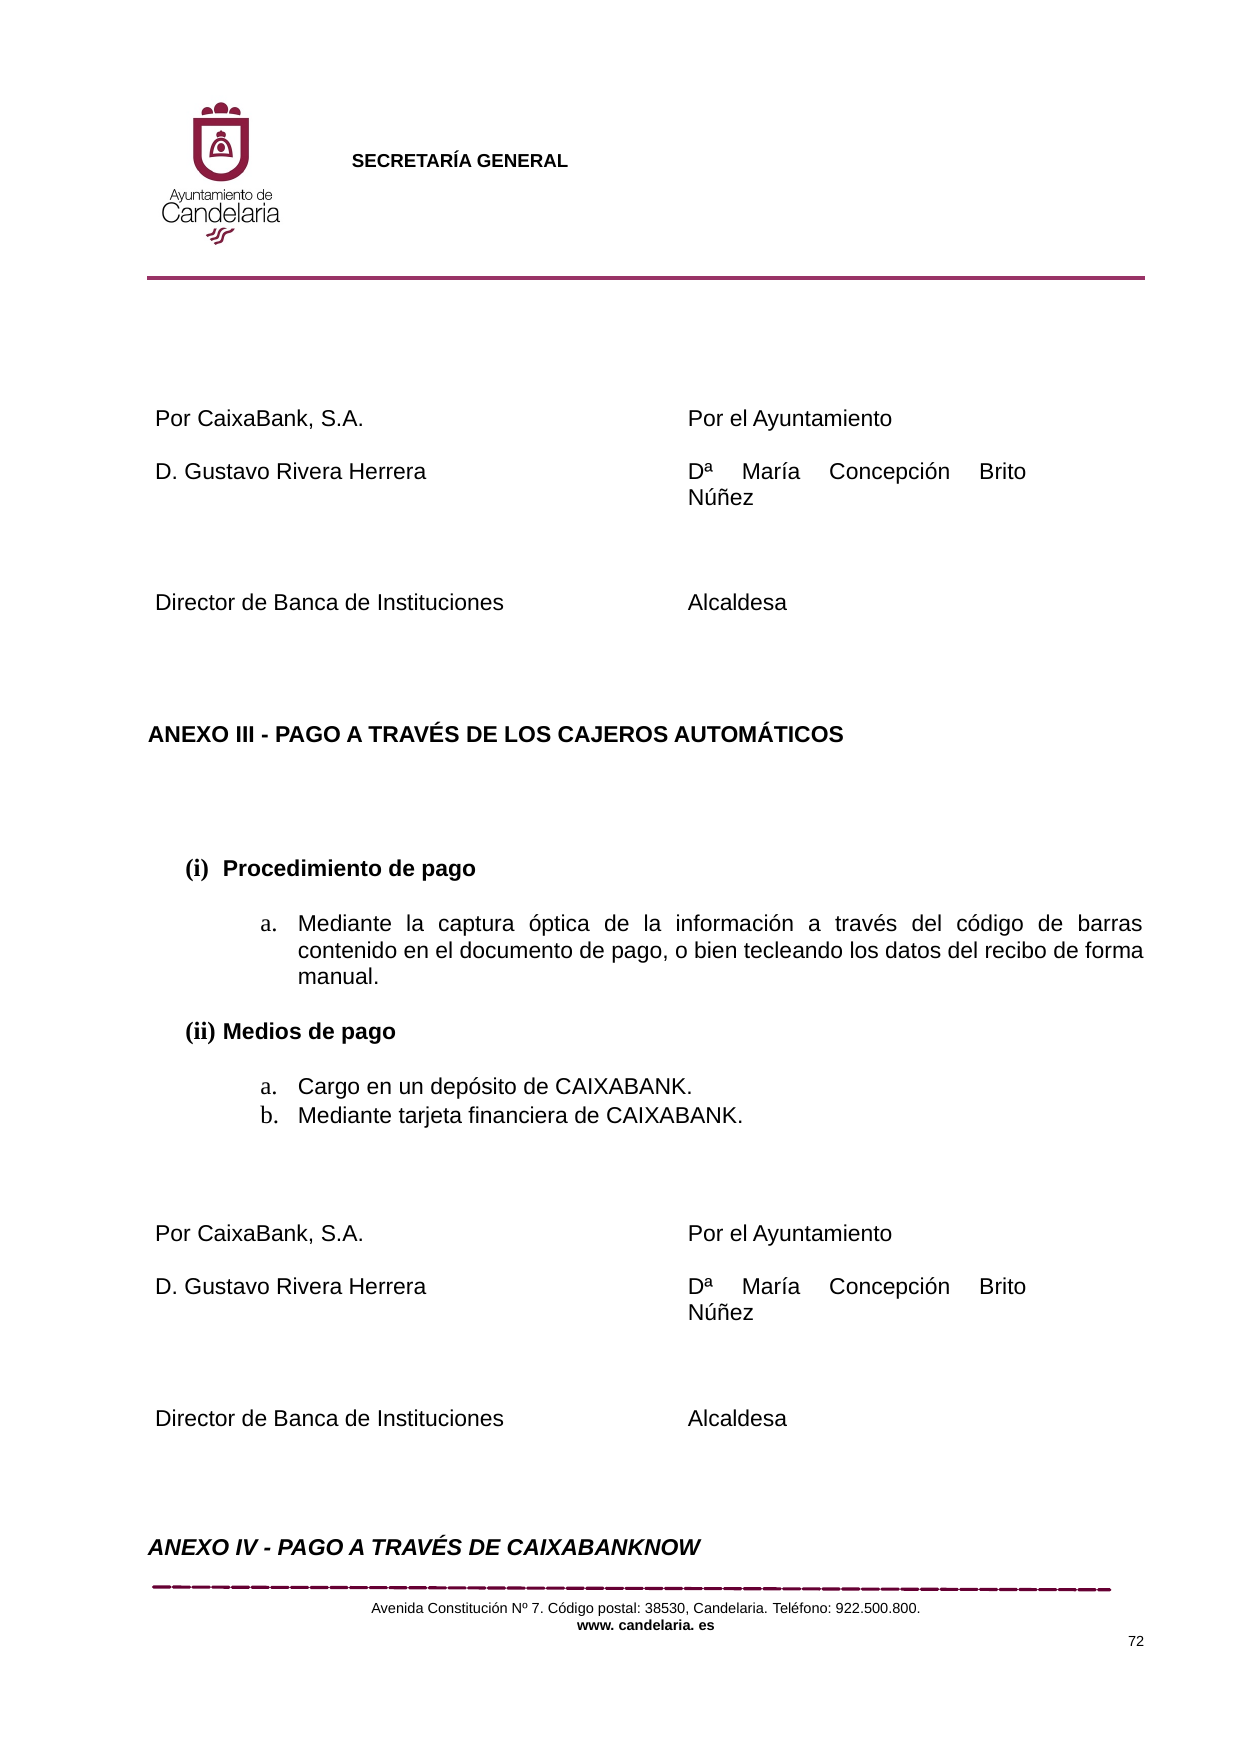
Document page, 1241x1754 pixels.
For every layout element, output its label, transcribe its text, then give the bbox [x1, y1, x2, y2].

table_cell [523, 1246, 680, 1404]
table_header Por CaixaBank, S.A. [148, 405, 522, 431]
table_header [523, 695, 680, 721]
table_cell [523, 431, 680, 589]
table_header Por el Ayuntamiento [680, 1220, 1033, 1246]
table_header Por CaixaBank, S.A. [148, 1220, 522, 1246]
table_cell Director de Banca de Instituciones [148, 589, 522, 668]
text ANEXO III - PAGO A TRAVÉS DE LOS CAJEROS AUTOMÁTICOS [148, 721, 1144, 747]
list Mediante tarjeta financiera de CAIXABANK. [260, 1100, 1144, 1128]
list Medios de pago [185, 1016, 1144, 1044]
table_cell Alcaldesa [680, 589, 1033, 668]
table_header [523, 405, 680, 431]
text ANEXO IV - PAGO A TRAVÉS DE CAIXABANKNOW [148, 1533, 1144, 1560]
table_header [680, 695, 1033, 721]
table_cell Dª María Concepción Brito Núñez [680, 431, 1033, 589]
table_cell Alcaldesa [680, 1405, 1033, 1431]
table_cell D. Gustavo Rivera Herrera [148, 1246, 522, 1404]
table_cell Dª María Concepción Brito Núñez [680, 1246, 1033, 1404]
list Mediante la captura óptica de la información a través del código de barras contenido en el documento de pago, o bien tecleando los datos del recibo de forma manual. [260, 908, 1144, 989]
table_header [148, 695, 522, 721]
table_header Por el Ayuntamiento [680, 405, 1033, 431]
table_header [523, 1220, 680, 1246]
table_cell Director de Banca de Instituciones [148, 1405, 522, 1431]
list Procedimiento de pago [185, 853, 1144, 882]
list Cargo en un depósito de CAIXABANK. [260, 1071, 1144, 1100]
table_cell [523, 1405, 680, 1431]
table_cell [523, 589, 680, 668]
table_cell D. Gustavo Rivera Herrera [148, 431, 522, 589]
